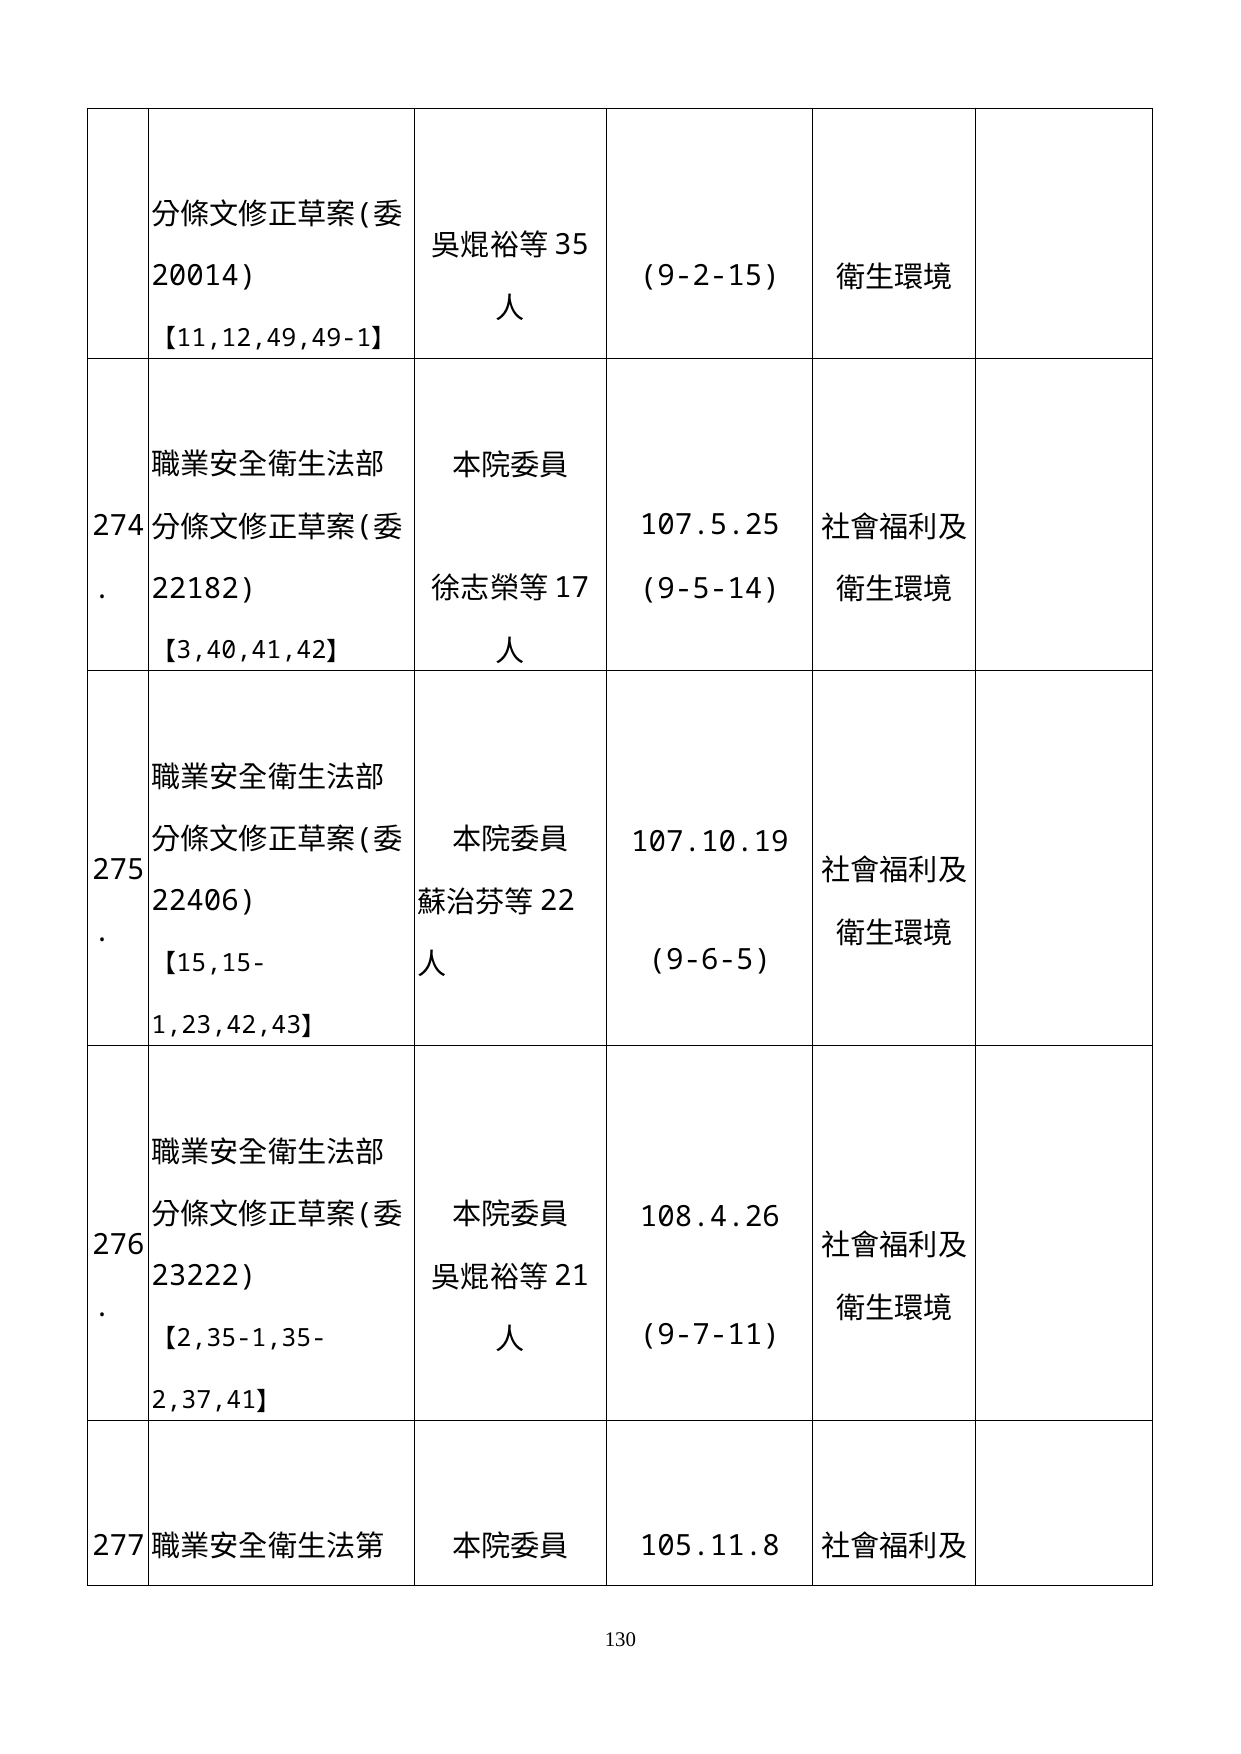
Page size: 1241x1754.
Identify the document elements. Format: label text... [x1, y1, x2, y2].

table_cell 衛生環境 [813, 109, 975, 358]
table_cell [976, 109, 1152, 358]
table_cell 吳焜裕等35人 [415, 109, 606, 358]
table_cell 職業安全衛生法部分條文修正草案(委22406) 【15,15-1,23,42,43】 [149, 671, 414, 1045]
table_cell 職業安全衛生法部分條文修正草案(委23222) 【2,35-1,35-2,37,41】 [149, 1046, 414, 1420]
table_cell [88, 671, 148, 1045]
table_cell 職業安全衛生法第 [149, 1421, 414, 1584]
table_cell 105.11.8 [607, 1421, 812, 1584]
table_cell 107.10.19 (9-6-5) [607, 671, 812, 1045]
table_cell 本院委員 [415, 1421, 606, 1584]
table_cell [88, 359, 148, 670]
table_cell 社會福利及衛生環境 [813, 1046, 975, 1420]
table_cell 社會福利及衛生環境 [813, 671, 975, 1045]
table_cell 社會福利及 [813, 1421, 975, 1584]
table_cell 本院委員 吳焜裕等21人 [415, 1046, 606, 1420]
table_cell 本院委員 徐志榮等17人 [415, 359, 606, 670]
table_cell (9-2-15) [607, 109, 812, 358]
table_cell [976, 1421, 1152, 1584]
table_cell [976, 1046, 1152, 1420]
table_cell 107.5.25 (9-5-14) [607, 359, 812, 670]
table_cell 職業安全衛生法部分條文修正草案(委22182) 【3,40,41,42】 [149, 359, 414, 670]
table_cell [88, 1046, 148, 1420]
table_cell 分條文修正草案(委20014) 【11,12,49,49-1】 [149, 109, 414, 358]
table_cell [88, 1421, 148, 1584]
table_cell 社會福利及衛生環境 [813, 359, 975, 670]
table_cell 108.4.26 (9-7-11) [607, 1046, 812, 1420]
table_cell [88, 109, 148, 358]
table_cell [976, 359, 1152, 670]
table_cell 本院委員 蘇治芬等22人 [415, 671, 606, 1045]
table_cell [976, 671, 1152, 1045]
